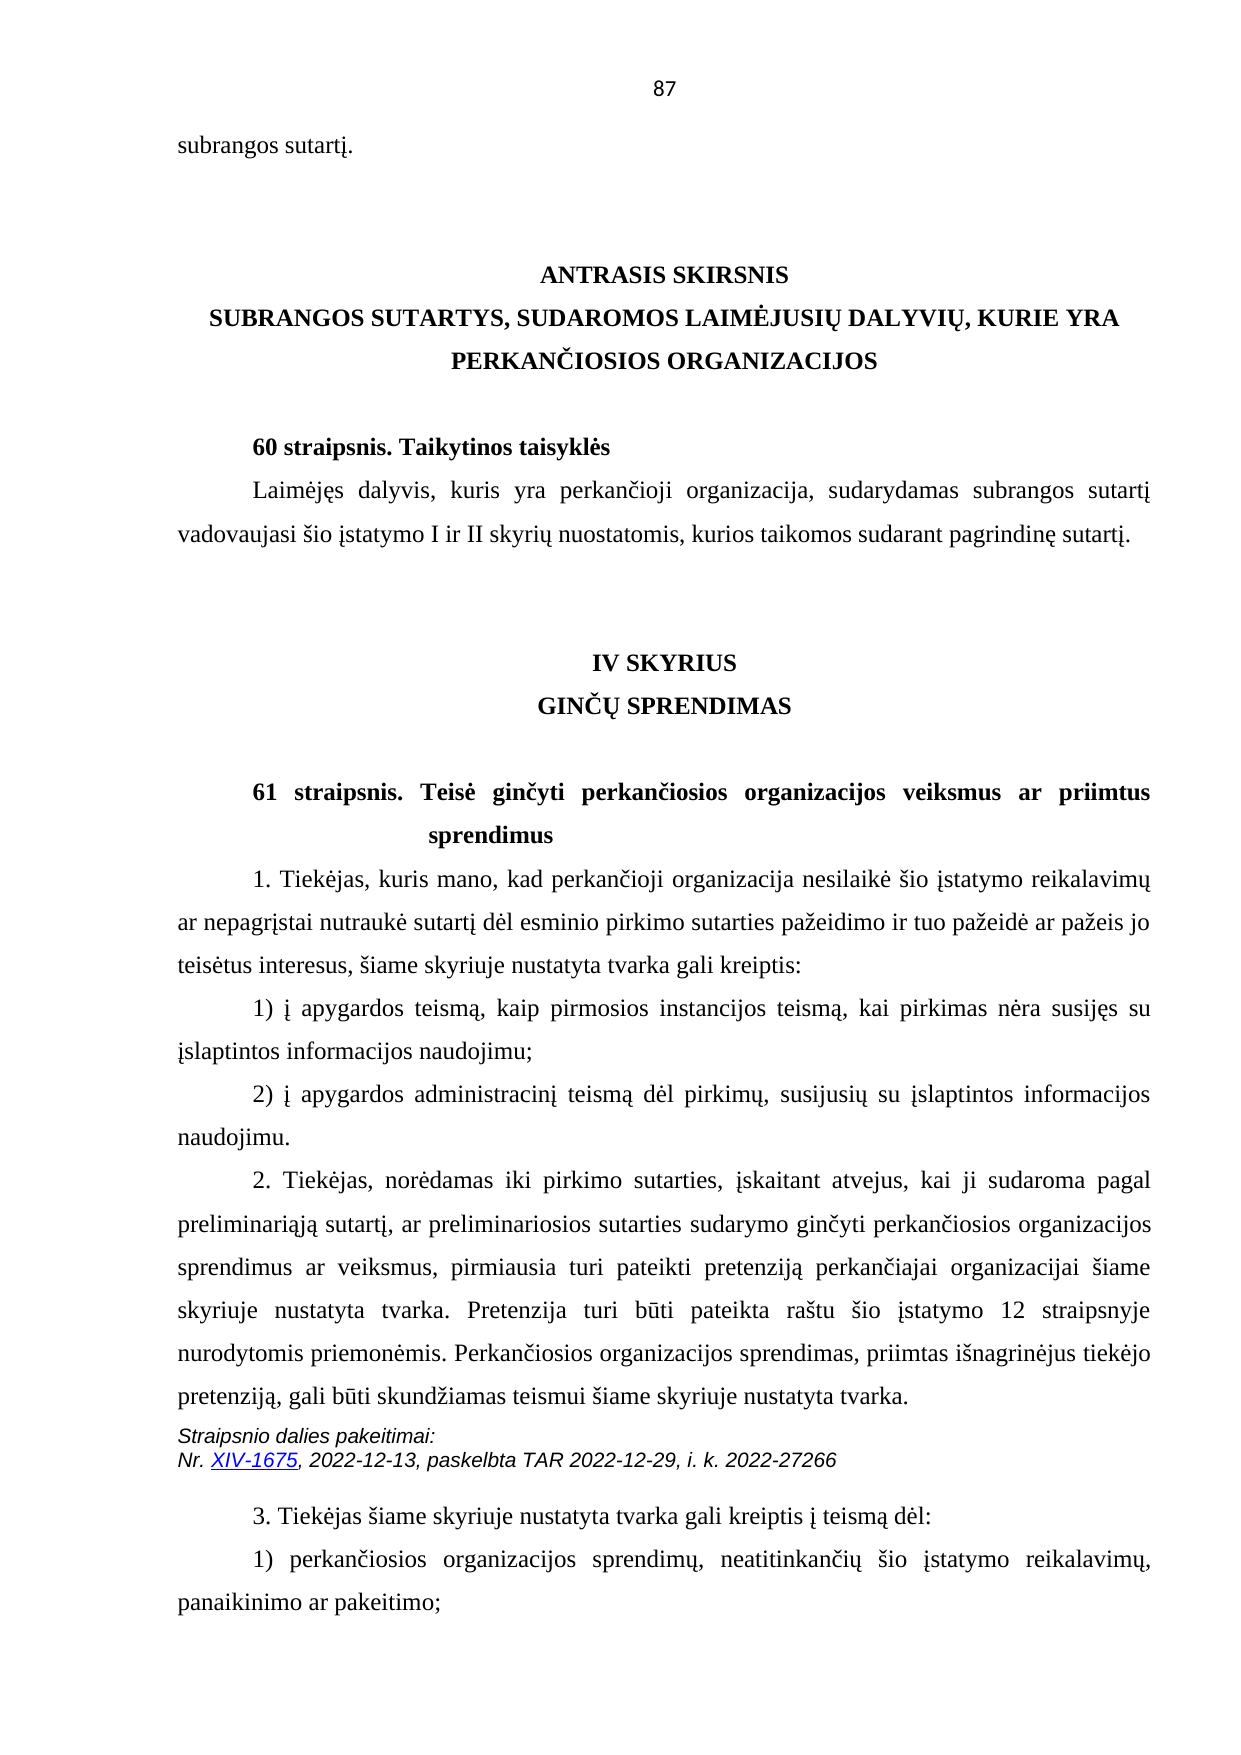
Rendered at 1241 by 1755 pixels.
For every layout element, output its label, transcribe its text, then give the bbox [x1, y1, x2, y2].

text subrangos sutartį. [177, 131, 1152, 159]
text 60 straipsnis. Taikytinos taisyklės [177, 432, 1152, 461]
text IV SKYRIUS [177, 648, 1152, 677]
text 1. Tiekėjas, kuris mano, kad perkančioji organizacija nesilaikė šio įstatymo reikalavimų ar nepagrįstai nutraukė sutartį dėl esminio pirkimo sutarties pažeidimo ir tuo pažeidė ar pažeis jo teisėtus interesus, šiame skyriuje nustatyta tvarka gali kreiptis: [177, 864, 1152, 979]
text Straipsnio dalies pakeitimai: [177, 1424, 1152, 1448]
text 2. Tiekėjas, norėdamas iki pirkimo sutarties, įskaitant atvejus, kai ji sudaroma pagal preliminariąją sutartį, ar preliminariosios sutarties sudarymo ginčyti perkančiosios organizacijos sprendimus ar veiksmus, pirmiausia turi pateikti pretenziją perkančiajai organizacijai šiame skyriuje nustatyta tvarka. Pretenzija turi būti pateikta raštu šio įstatymo 12 straipsnyje nurodytomis priemonėmis. Perkančiosios organizacijos sprendimas, priimtas išnagrinėjus tiekėjo pretenziją, gali būti skundžiamas teismui šiame skyriuje nustatyta tvarka. [177, 1166, 1152, 1410]
text ANTRASIS SKIRSNIS [177, 260, 1152, 289]
text 61 straipsnis. Teisė ginčyti perkančiosios organizacijos veiksmus ar priimtus sprendimus [252, 777, 1152, 849]
text 3. Tiekėjas šiame skyriuje nustatyta tvarka gali kreiptis į teismą dėl: [177, 1501, 1152, 1530]
text Laimėjęs dalyvis, kuris yra perkančioji organizacija, sudarydamas subrangos sutartį vadovaujasi šio įstatymo I ir II skyrių nuostatomis, kurios taikomos sudarant pagrindinę sutartį. [177, 476, 1152, 547]
text 1) į apygardos teismą, kaip pirmosios instancijos teismą, kai pirkimas nėra susijęs su įslaptintos informacijos naudojimu; [177, 993, 1152, 1065]
text GINČŲ SPRENDIMAS [177, 691, 1152, 720]
text Subrangos sutartys, sudaromos LAIMĖJusių DALYVIų, kurie yra perkančiosios organizacijos [177, 303, 1152, 375]
text 1) perkančiosios organizacijos sprendimų, neatitinkančių šio įstatymo reikalavimų, panaikinimo ar pakeitimo; [177, 1544, 1152, 1616]
text 2) į apygardos administracinį teismą dėl pirkimų, susijusių su įslaptintos informacijos naudojimu. [177, 1079, 1152, 1151]
text Nr. XIV-1675, 2022-12-13, paskelbta TAR 2022-12-29, i. k. 2022-27266 [177, 1448, 1152, 1472]
